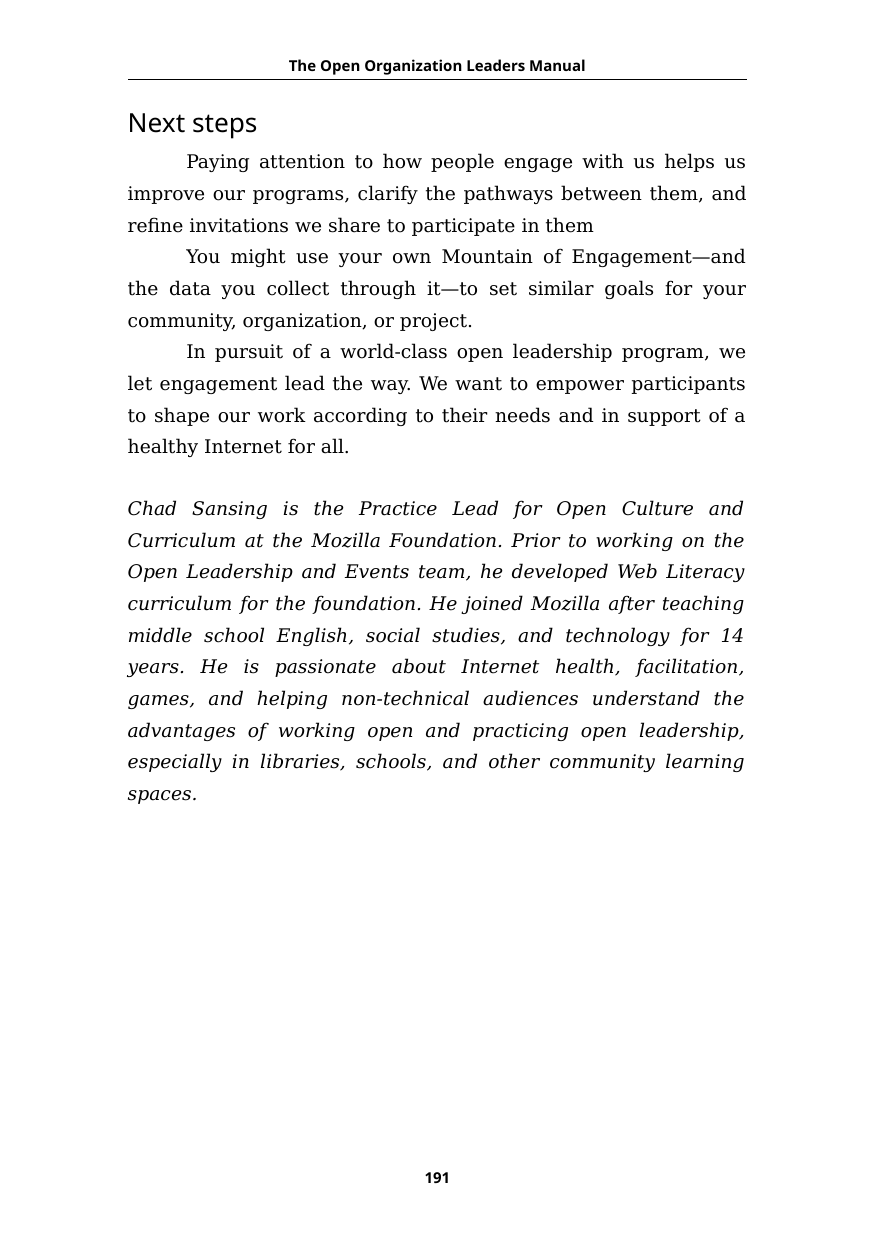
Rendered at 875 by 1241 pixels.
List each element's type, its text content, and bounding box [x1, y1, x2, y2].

text You might use your own Mountain of Engagement—and the data you collect through it—to set similar goals for your community, organization, or project. [127, 247, 747, 332]
text Paying attention to how people engage with us helps us improve our programs, clarify the pathways between them, and refine invitations we share to participate in them [127, 152, 747, 237]
text In pursuit of a world-class open leadership program, we let engagement lead the way. We want to empower participants to shape our work according to their needs and in support of a healthy Internet for all. [127, 342, 747, 458]
text Chad Sansing is the Practice Lead for Open Culture and Curriculum at the Mozilla Foundation. Prior to working on the Open Leadership and Events team, he developed Web Literacy curriculum for the foundation. He joined Mozilla after teaching middle school English, social studies, and technology for 14 years. He is passionate about Internet health, facilitation, games, and helping non-technical audiences understand the advantages of working open and practicing open leadership, especially in libraries, schools, and other community learning spaces. [127, 498, 747, 805]
subtitle Next steps [127, 109, 747, 139]
